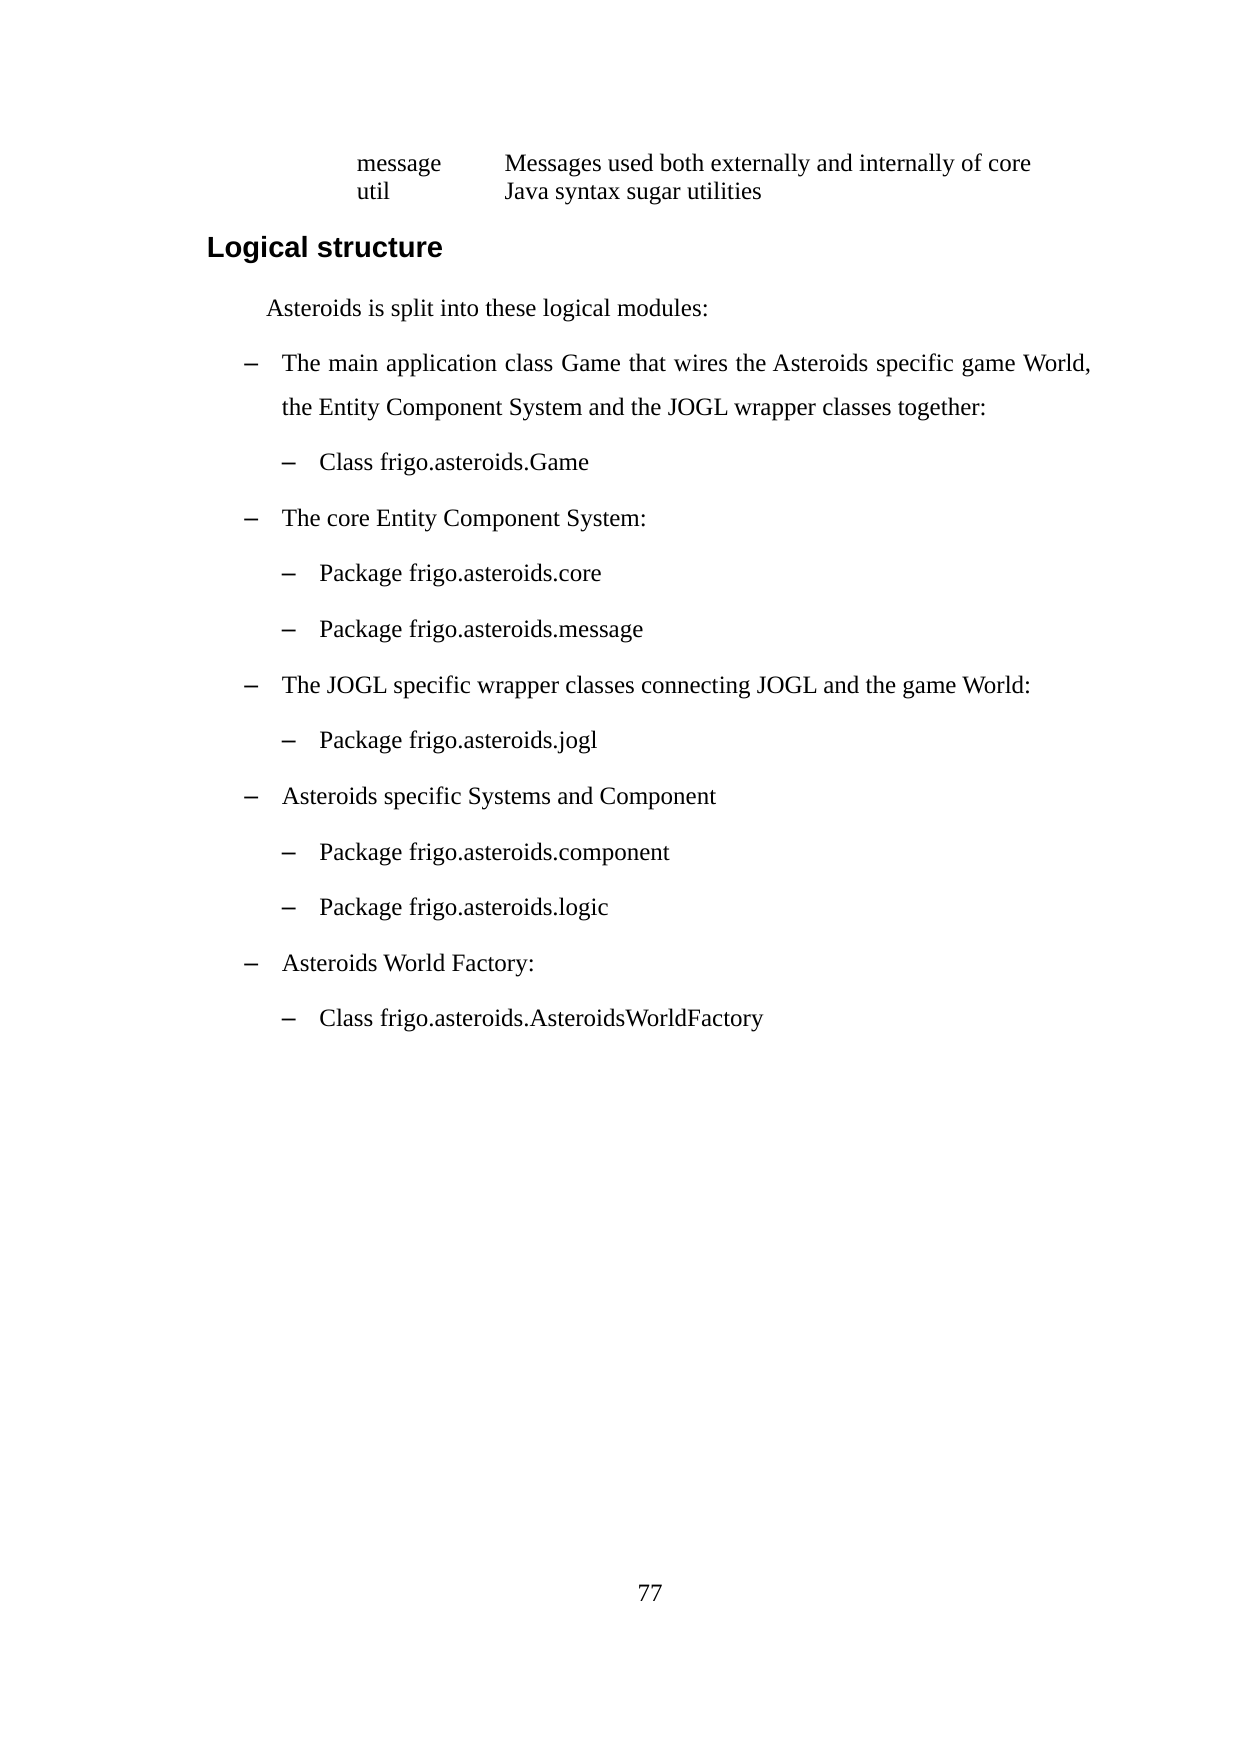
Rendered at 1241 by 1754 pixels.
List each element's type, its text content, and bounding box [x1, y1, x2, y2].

list Package frigo.asteroids.logic [282, 892, 1093, 921]
list util Java syntax sugar utilities [319, 176, 1093, 205]
subtitle Logical structure [207, 230, 1093, 264]
text Asteroids is split into these logical modules: [207, 293, 1093, 322]
list The core Entity Component System: [244, 503, 1093, 532]
list Asteroids specific Systems and Component [244, 781, 1093, 810]
list Package frigo.asteroids.core [282, 558, 1093, 587]
list Package frigo.asteroids.component [282, 837, 1093, 865]
list Package frigo.asteroids.message [282, 614, 1093, 643]
list Class frigo.asteroids.AsteroidsWorldFactory [282, 1003, 1093, 1032]
list Asteroids World Factory: [244, 948, 1093, 977]
list The JOGL specific wrapper classes connecting JOGL and the game World: [244, 670, 1093, 698]
list The main application class Game that wires the Asteroids specific game World, the Entity Component System and the JOGL wrapper classes together: [244, 348, 1093, 420]
list Class frigo.asteroids.Game [282, 447, 1093, 476]
list message Messages used both externally and internally of core [319, 148, 1093, 176]
list Package frigo.asteroids.jogl [282, 725, 1093, 754]
